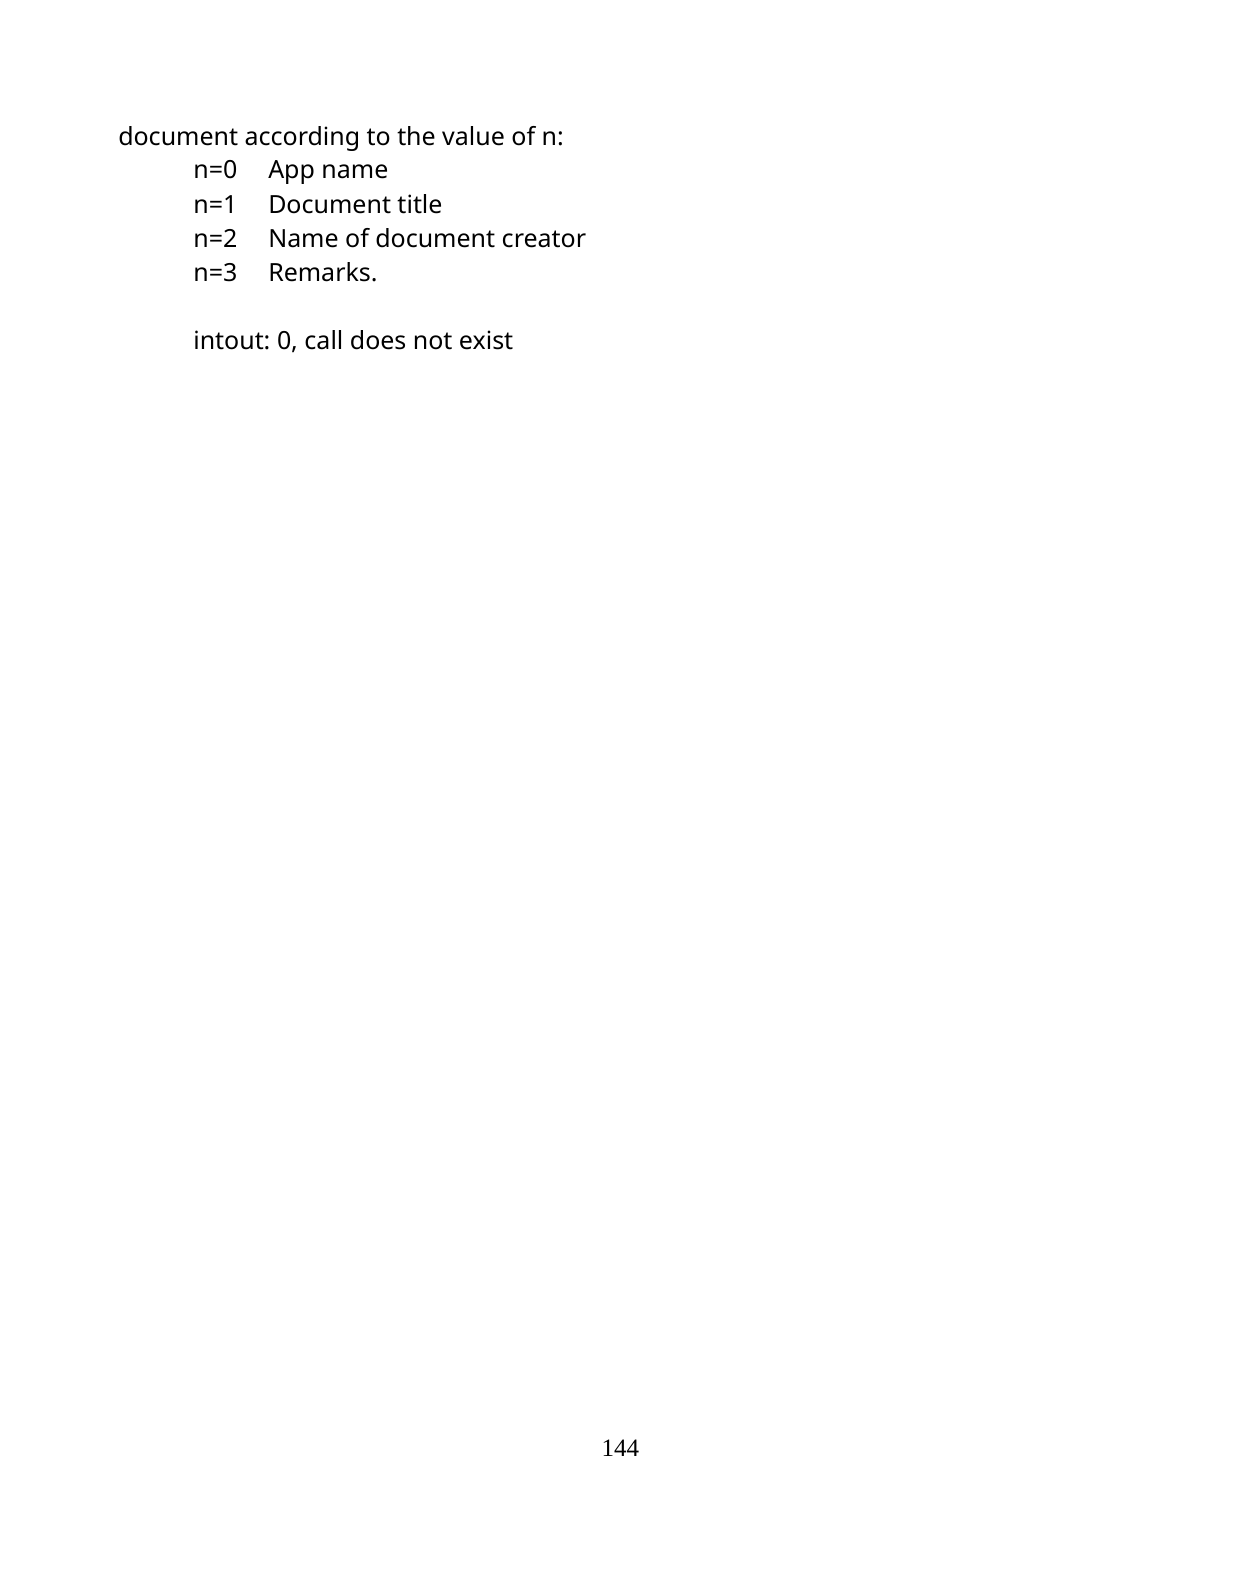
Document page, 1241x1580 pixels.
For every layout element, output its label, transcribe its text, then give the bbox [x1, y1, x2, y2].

text n=3 Remarks. [118, 254, 1123, 288]
text document according to the value of n: [118, 118, 1123, 152]
text n=2 Name of document creator [118, 220, 1123, 254]
text n=1 Document title [118, 186, 1123, 220]
text n=0 App name [118, 152, 1123, 186]
text intout: 0, call does not exist [118, 322, 1123, 357]
